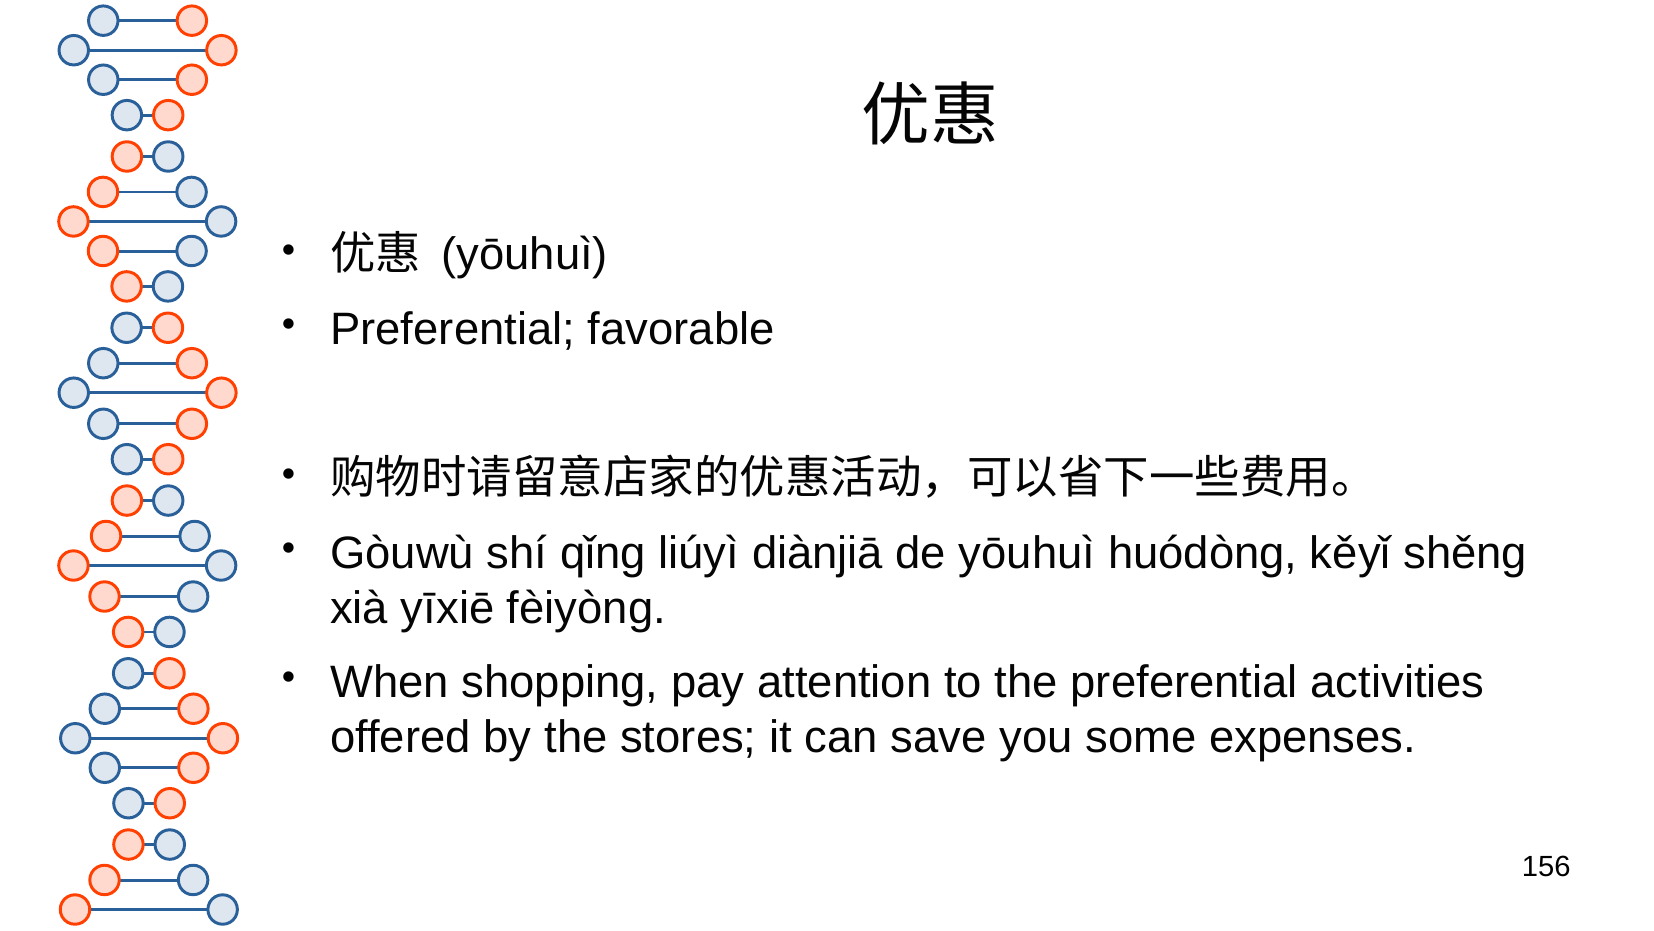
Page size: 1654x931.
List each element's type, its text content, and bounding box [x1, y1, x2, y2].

list 优惠 (yōuhuì) Preferential; favorable 购物时请留意店家的优惠活动，可以省下一些费用。 Gòuwù shí qǐng liúyì diànjiā de yōuhuì huódòng, kěyǐ shěng xià yīxiē fèiyòng. When shopping, pay attention to the preferential activities offered by the stores; it can save you some expenses. [265, 224, 1595, 764]
title 优惠 [265, 35, 1595, 189]
